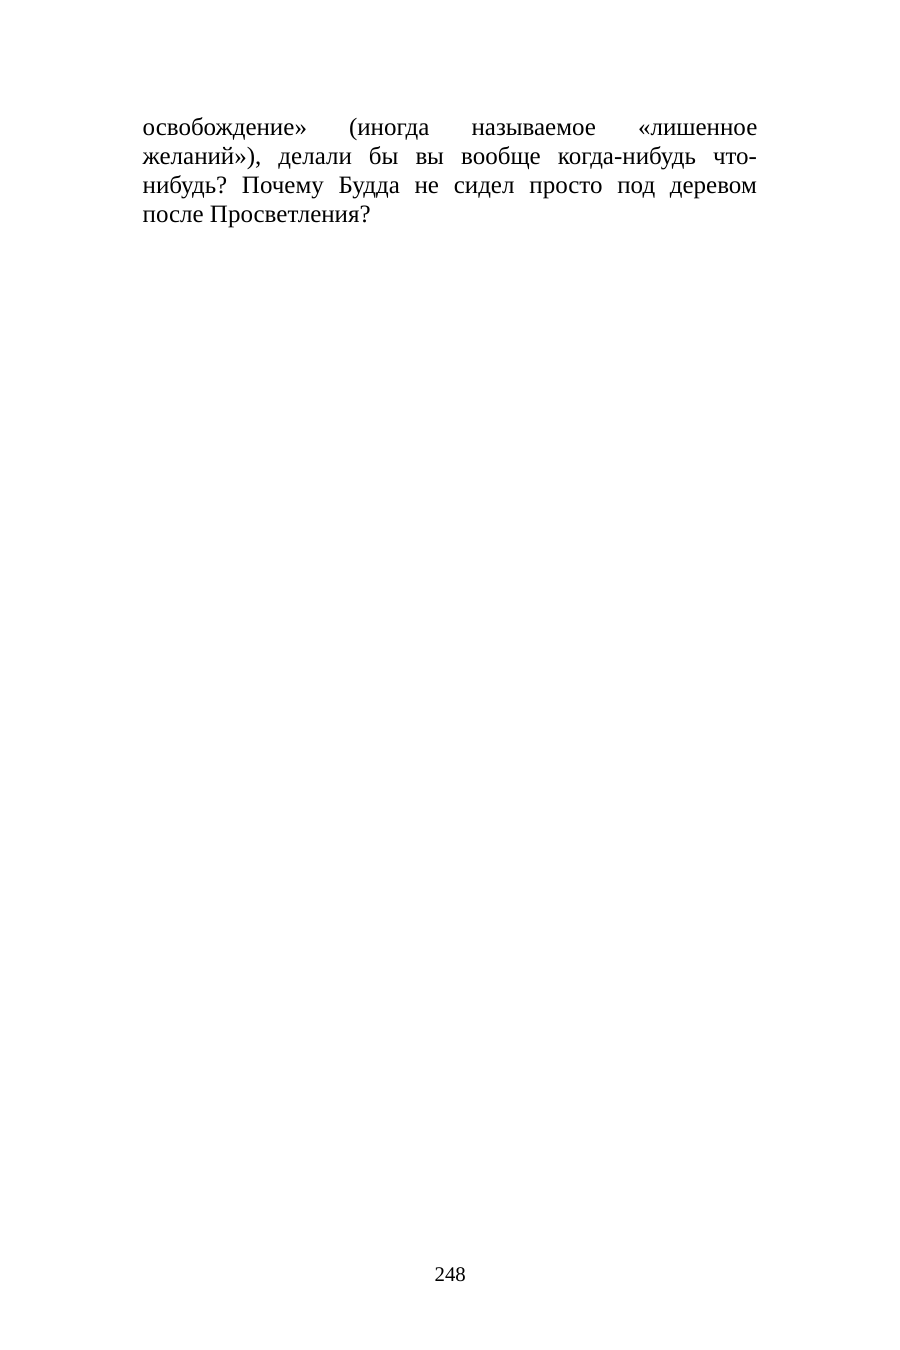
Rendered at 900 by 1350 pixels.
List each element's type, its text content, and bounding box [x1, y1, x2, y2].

text освобождение» (иногда называемое «лишенное желаний»), делали бы вы вообще когда-нибудь что-нибудь? Почему Будда не сидел просто под деревом после Просветления? [142, 112, 757, 227]
